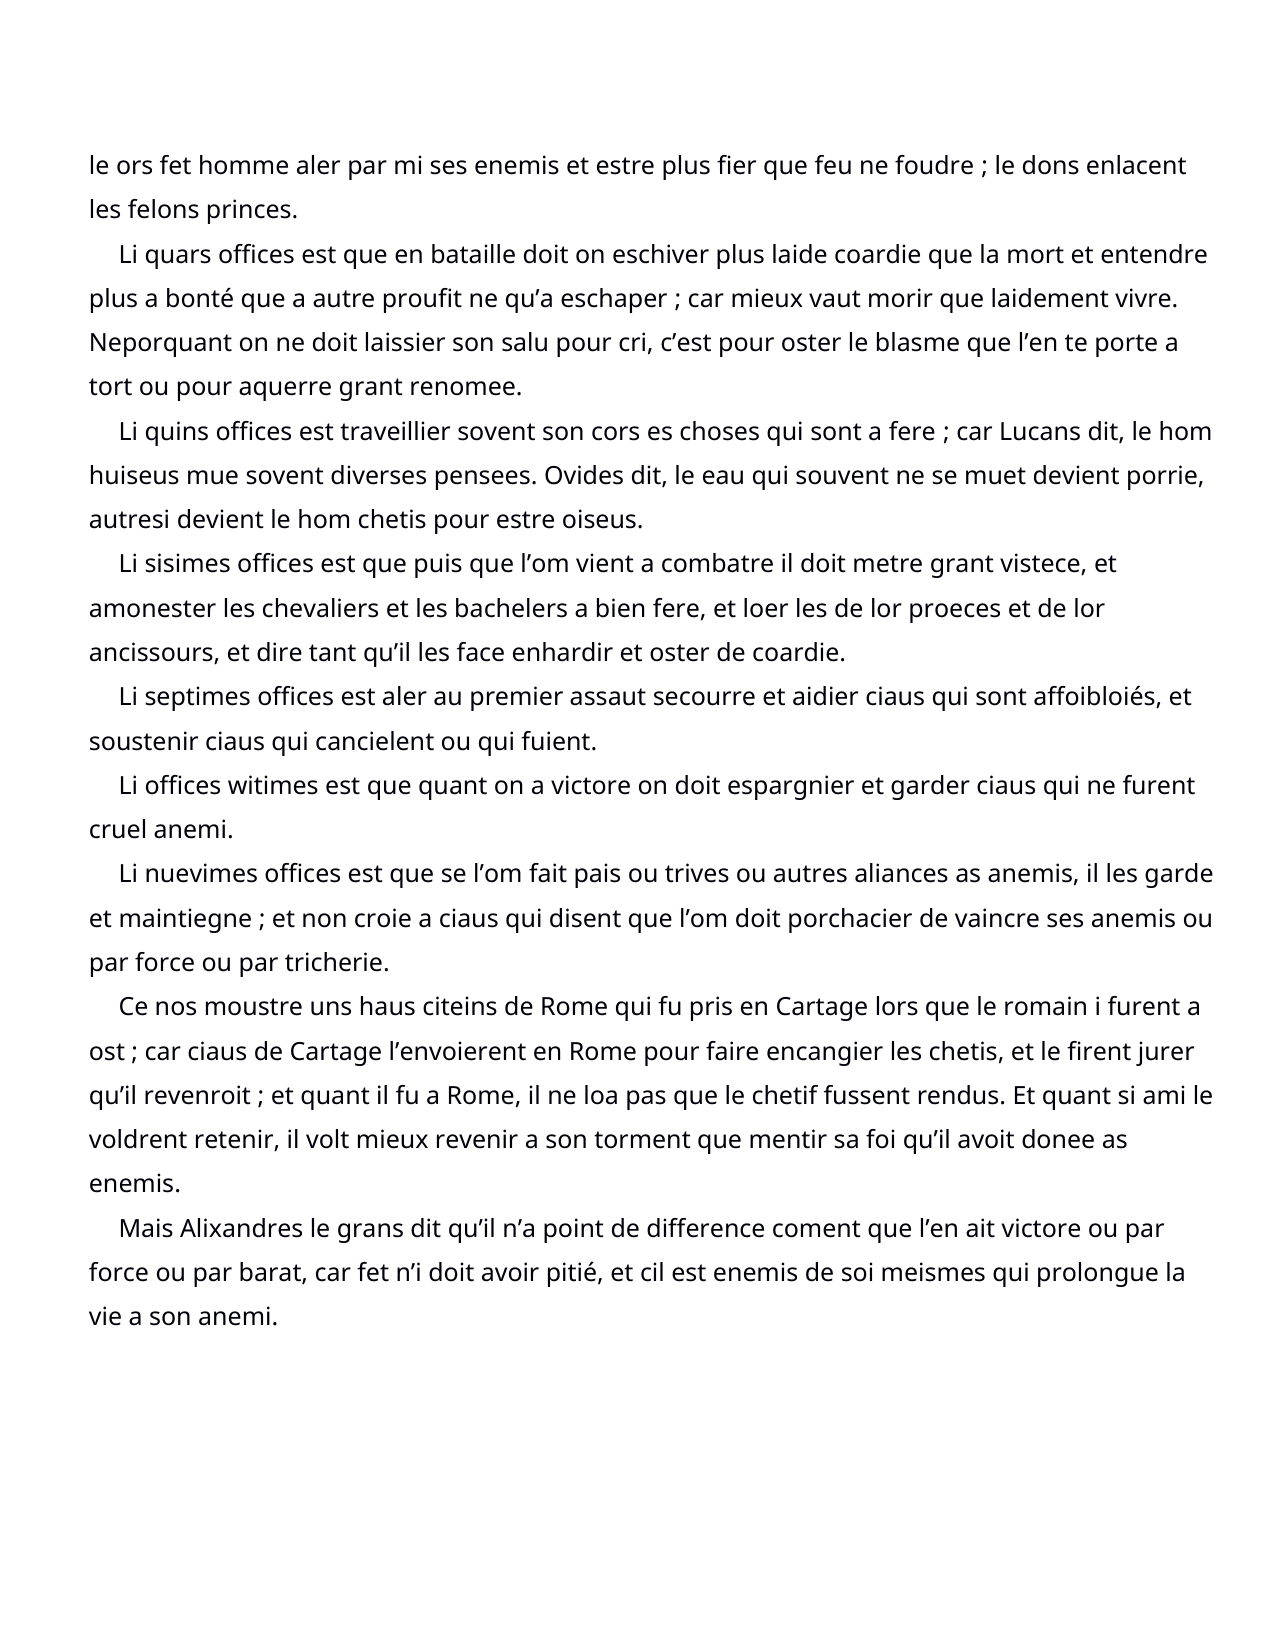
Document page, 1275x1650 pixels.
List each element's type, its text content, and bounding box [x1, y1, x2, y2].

text Li quins offices est traveillier sovent son cors es choses qui sont a fere ; car Lucans dit, le hom huiseus mue sovent diverses pensees. Ovides dit, le eau qui souvent ne se muet devient porrie, autresi devient le hom chetis pour estre oiseus. [89, 413, 1216, 536]
text Li sisimes offices est que puis que l’om vient a combatre il doit metre grant vistece, et amonester les chevaliers et les bachelers a bien fere, et loer les de lor proeces et de lor ancissours, et dire tant qu’il les face enhardir et oster de coardie. [89, 546, 1216, 669]
text Mais Alixandres le grans dit qu’il n’a point de difference coment que l’en ait victore ou par force ou par barat, car fet n’i doit avoir pitié, et cil est enemis de soi meismes qui prolongue la vie a son anemi. [89, 1210, 1216, 1333]
text Ce nos moustre uns haus citeins de Rome qui fu pris en Cartage lors que le romain i furent a ost ; car ciaus de Cartage l’envoierent en Rome pour faire encangier les chetis, et le firent jurer qu’il revenroit ; et quant il fu a Rome, il ne loa pas que le chetif fussent rendus. Et quant si ami le voldrent retenir, il volt mieux revenir a son torment que mentir sa foi qu’il avoit donee as enemis. [89, 989, 1216, 1200]
text le ors fet homme aler par mi ses enemis et estre plus fier que feu ne foudre ; le dons enlacent les felons princes. [89, 148, 1216, 226]
text Li nuevimes offices est que se l’om fait pais ou trives ou autres aliances as anemis, il les garde et maintiegne ; et non croie a ciaus qui disent que l’om doit porchacier de vaincre ses anemis ou par force ou par tricherie. [89, 856, 1216, 979]
text Li offices witimes est que quant on a victore on doit espargnier et garder ciaus qui ne furent cruel anemi. [89, 767, 1216, 846]
text Li septimes offices est aler au premier assaut secourre et aidier ciaus qui sont affoibloiés, et soustenir ciaus qui cancielent ou qui fuient. [89, 679, 1216, 757]
text Li quars offices est que en bataille doit on eschiver plus laide coardie que la mort et entendre plus a bonté que a autre proufit ne qu’a eschaper ; car mieux vaut morir que laidement vivre. Neporquant on ne doit laissier son salu pour cri, c’est pour oster le blasme que l’en te porte a tort ou pour aquerre grant renomee. [89, 236, 1216, 403]
